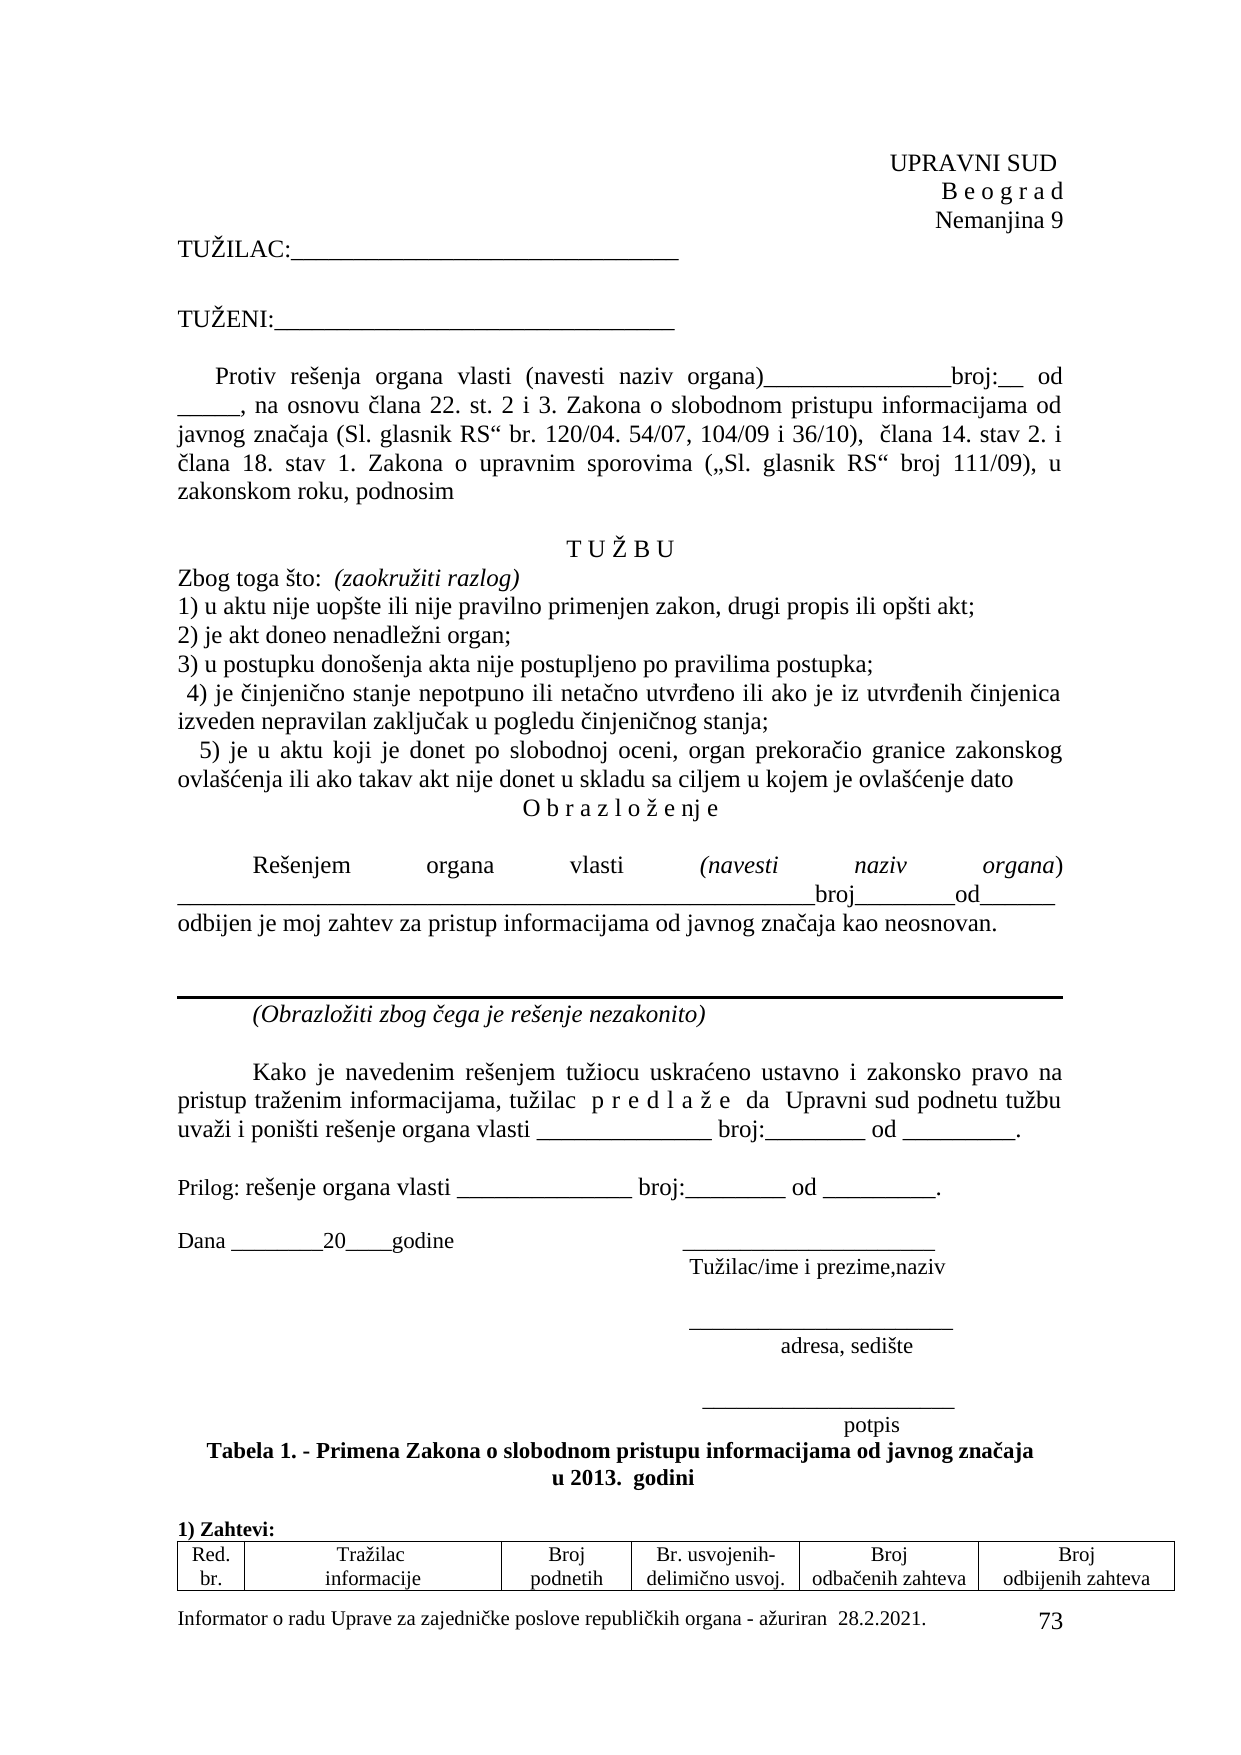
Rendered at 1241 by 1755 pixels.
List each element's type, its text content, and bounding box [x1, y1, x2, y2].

text 1) u aktu nije uopšte ili nije pravilno primenjen zakon, drugi propis ili opšti akt; [140, 591, 1063, 620]
text Tužilac/ime i prezime,naziv [215, 1253, 1063, 1279]
table_header Red.br. [178, 1542, 244, 1590]
text B e o g r a d [177, 176, 1063, 205]
text u 2013. godini [177, 1464, 1063, 1490]
text 4) je činjenično stanje nepotpuno ili netačno utvrđeno ili ako je iz utvrđenih činjenica izveden nepravilan zaklјučak u pogledu činjeničnog stanja; [140, 678, 1063, 735]
text 5) je u aktu koji je donet po slobodnoj oceni, organ prekoračio granice zakonskog ovlašćenja ili ako takav akt nije donet u skladu sa cilјem u kojem je ovlašćenje dato [140, 735, 1063, 793]
text O b r a z l o ž e nj e [177, 793, 1063, 821]
table_header Broj podnetih [502, 1542, 631, 1590]
text ______________________ [702, 1358, 1063, 1411]
text UPRAVNI SUD [177, 148, 1063, 176]
text potpis [215, 1411, 1063, 1438]
text TUŽILAC:_______________________________ [177, 234, 1063, 263]
text _______________________ [215, 1306, 1063, 1332]
text 2) je akt doneo nenadležni organ; [140, 620, 1063, 649]
text 1) Zahtevi: [177, 1517, 1063, 1541]
text Tabela 1. - Primena Zakona o slobodnom pristupu informacijama od javnog značaja [177, 1438, 1063, 1464]
text TUŽENI:________________________________ [177, 304, 1063, 333]
text (Obrazložiti zbog čega je rešenje nezakonito) [177, 999, 1063, 1028]
text Rešenjem organa vlasti (navesti naziv organa) ___________________________________________________broj________od______ odbijen je moj zahtev za pristup informacijama od javnog značaja kao neosnovan. [177, 850, 1063, 936]
table_header Br. usvojenih- delimično usvoj. [632, 1542, 799, 1590]
text T U Ž B U [177, 534, 1063, 563]
table_header Broj odbijenih zahteva [979, 1542, 1174, 1590]
text Dana ________20____godine ______________________ [177, 1227, 1063, 1253]
table_header Broj odbačenih zahteva [800, 1542, 978, 1590]
text Protiv rešenja organa vlasti (navesti naziv organa)_______________broj:__ od _____, na osnovu člana 22. st. 2 i 3. Zakona o slobodnom pristupu informacijama od javnog značaja (Sl. glasnik RS“ br. 120/04. 54/07, 104/09 i 36/10), člana 14. stav 2. i člana 18. stav 1. Zakona o upravnim sporovima („Sl. glasnik RS“ broj 111/09), u zakonskom roku, podnosim [177, 361, 1063, 505]
text Kako je navedenim rešenjem tužiocu uskraćeno ustavno i zakonsko pravo na pristup traženim informacijama, tužilac p r e d l a ž e da Upravni sud podnetu tužbu uvaži i poništi rešenje organa vlasti ______________ broj:________ od _________. [177, 1057, 1063, 1143]
text adresa, sedište [215, 1332, 1063, 1358]
text 3) u postupku donošenja akta nije postuplјeno po pravilima postupka; [140, 649, 1063, 678]
table_header Tražilac informacije [245, 1542, 501, 1590]
text Zbog toga što: (zaokružiti razlog) [140, 563, 1063, 591]
text Prilog: rešenje organa vlasti ______________ broj:________ od _________. [177, 1172, 1063, 1200]
text Nemanjina 9 [215, 205, 1063, 234]
